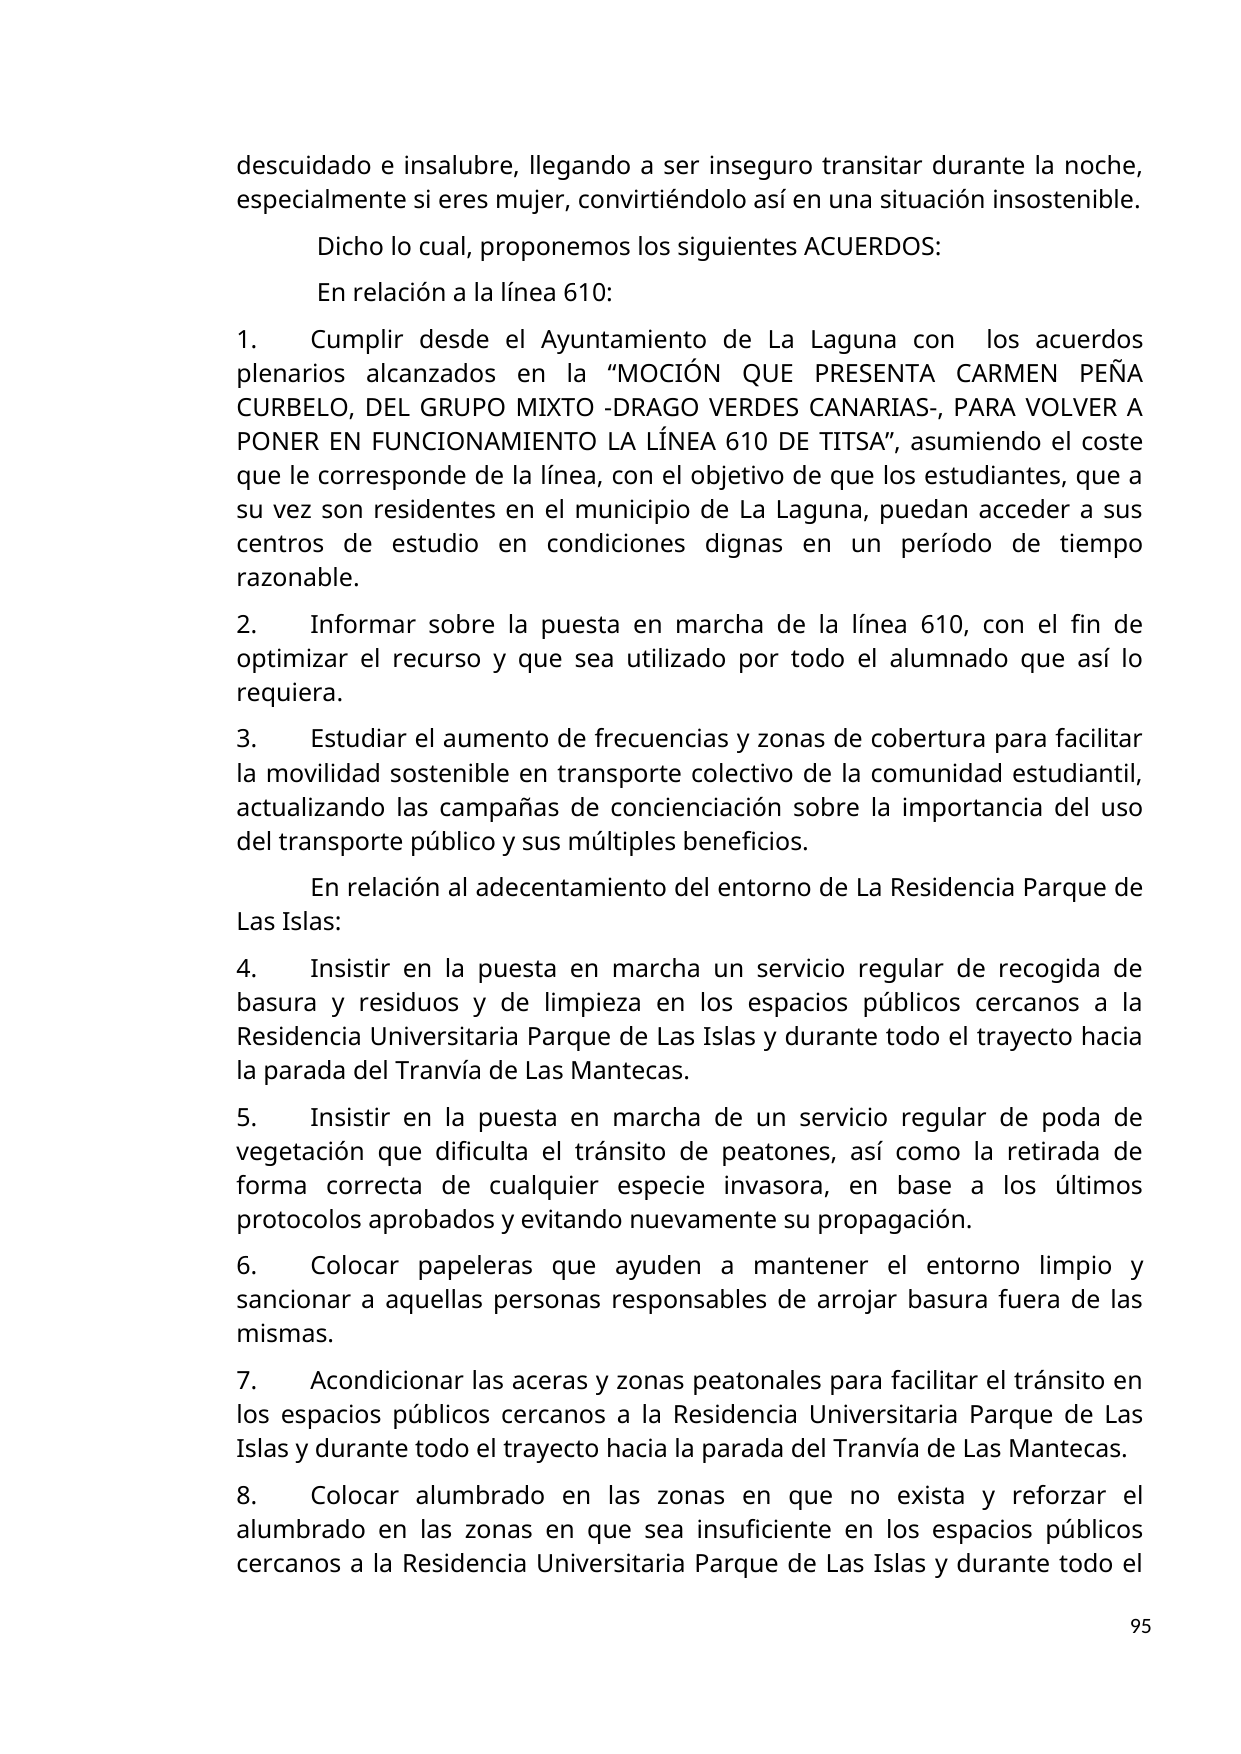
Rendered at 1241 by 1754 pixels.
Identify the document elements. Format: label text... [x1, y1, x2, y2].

list Cumplir desde el Ayuntamiento de La Laguna con los acuerdos plenarios alcanzados en la “MOCIÓN QUE PRESENTA CARMEN PEÑA CURBELO, DEL GRUPO MIXTO -DRAGO VERDES CANARIAS-, PARA VOLVER A PONER EN FUNCIONAMIENTO LA LÍNEA 610 DE TITSA”, asumiendo el coste que le corresponde de la línea, con el objetivo de que los estudiantes, que a su vez son residentes en el municipio de La Laguna, puedan acceder a sus centros de estudio en condiciones dignas en un período de tiempo razonable. [236, 321, 1144, 594]
text En relación a la línea 610: [236, 275, 1144, 309]
text Dicho lo cual, proponemos los siguientes ACUERDOS: [236, 228, 1144, 262]
list Acondicionar las aceras y zonas peatonales para facilitar el tránsito en los espacios públicos cercanos a la Residencia Universitaria Parque de Las Islas y durante todo el trayecto hacia la parada del Tranvía de Las Mantecas. [236, 1363, 1144, 1465]
list Estudiar el aumento de frecuencias y zonas de cobertura para facilitar la movilidad sostenible en transporte colectivo de la comunidad estudiantil, actualizando las campañas de concienciación sobre la importancia del uso del transporte público y sus múltiples beneficios. [236, 721, 1144, 857]
list Insistir en la puesta en marcha de un servicio regular de poda de vegetación que dificulta el tránsito de peatones, así como la retirada de forma correcta de cualquier especie invasora, en base a los últimos protocolos aprobados y evitando nuevamente su propagación. [236, 1099, 1144, 1236]
list Colocar papeleras que ayuden a mantener el entorno limpio y sancionar a aquellas personas responsables de arrojar basura fuera de las mismas. [236, 1248, 1144, 1350]
list Informar sobre la puesta en marcha de la línea 610, con el fin de optimizar el recurso y que sea utilizado por todo el alumnado que así lo requiera. [236, 606, 1144, 709]
text descuidado e insalubre, llegando a ser inseguro transitar durante la noche, especialmente si eres mujer, convirtiéndolo así en una situación insostenible. [236, 148, 1144, 216]
list Insistir en la puesta en marcha un servicio regular de recogida de basura y residuos y de limpieza en los espacios públicos cercanos a la Residencia Universitaria Parque de Las Islas y durante todo el trayecto hacia la parada del Tranvía de Las Mantecas. [236, 951, 1144, 1087]
text En relación al adecentamiento del entorno de La Residencia Parque de Las Islas: [236, 870, 1144, 938]
list Colocar alumbrado en las zonas en que no exista y reforzar el alumbrado en las zonas en que sea insuficiente en los espacios públicos cercanos a la Residencia Universitaria Parque de Las Islas y durante todo el [236, 1477, 1144, 1579]
